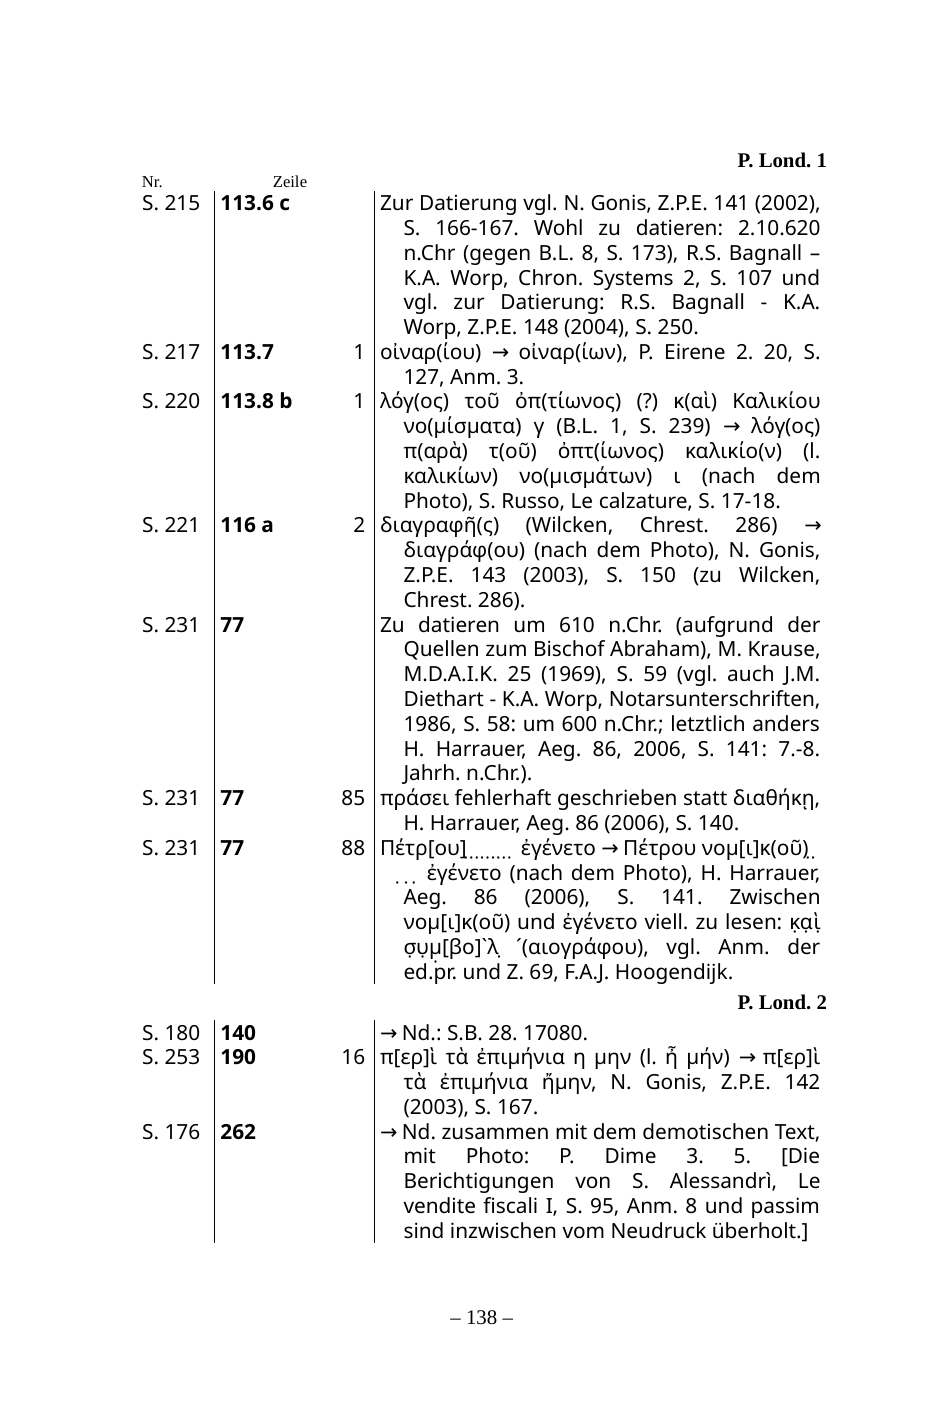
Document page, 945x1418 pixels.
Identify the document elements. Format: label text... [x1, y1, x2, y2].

table_cell οἰναρ(ίου) → οἰναρ(ίων), P. Eirene 2. 20, S. 127, Anm. 3. [375, 340, 827, 389]
table_header S. 180 [136, 1020, 214, 1045]
table_cell S. 231 [136, 835, 214, 984]
table_header 140 [215, 1020, 319, 1045]
table_cell πράσει fehlerhaft geschrieben statt διαθήκῃ, H. Harrauer, Aeg. 86 (2006), S. 140. [375, 786, 827, 835]
table_cell 1 [319, 340, 374, 389]
table_cell 88 [319, 835, 374, 984]
table_cell 77 [215, 835, 319, 984]
table_cell Zur Datierung vgl. N. Gonis, Z.P.E. 141 (2002), S. 166-167. Wohl zu datieren: 2.10.620 n.Chr (gegen B.L. 8, S. 173), R.S. Bagnall – K.A. Worp, Chron. Systems 2, S. 107 und vgl. zur Datierung: R.S. Bagnall - K.A. Worp, Z.P.E. 148 (2004), S. 250. [375, 191, 827, 339]
table_cell 113.7 [215, 340, 319, 389]
table_cell [319, 612, 374, 786]
table_cell 1 [319, 389, 374, 513]
table_cell 113.8 b [215, 389, 319, 513]
table_cell 2 [319, 513, 374, 612]
table_cell 77 [215, 612, 319, 786]
table_cell 116 a [215, 513, 319, 612]
table_cell 262 [215, 1119, 319, 1243]
table_cell [319, 1119, 374, 1243]
table_cell διαγραφῆ(ς) (Wilcken, Chrest. 286) → διαγράφ(ου) (nach dem Photo), N. Gonis, Z.P.E. 143 (2003), S. 150 (zu Wilcken, Chrest. 286). [375, 513, 827, 612]
table_cell S. 176 [136, 1119, 214, 1243]
table_cell S. 220 [136, 389, 214, 513]
table_cell S. 215 [136, 191, 214, 339]
table_cell 113.6 c [215, 191, 319, 339]
subtitle P. Lond. 2 [136, 990, 827, 1014]
table_cell Zu datieren um 610 n.Chr. (aufgrund der Quellen zum Bischof Abraham), M. Krause, M.D.A.I.K. 25 (1969), S. 59 (vgl. auch J.M. Diethart - K.A. Worp, Notarsunterschriften, 1986, S. 58: um 600 n.Chr.; letztlich anders H. Harrauer, Aeg. 86, 2006, S. 141: 7.-8. Jahrh. n.Chr.). [375, 612, 827, 786]
table_header [319, 1020, 374, 1045]
table_cell π[ερ]ὶ τὰ ἐπιμήνια η μην (l. ἦ μήν) → π[ερ]ὶ τὰ ἐπιμήνια ἤμην, N. Gonis, Z.P.E. 142 (2003), S. 167. [375, 1045, 827, 1119]
table_header → Nd.: S.B. 28. 17080. [375, 1020, 827, 1045]
table_cell S. 221 [136, 513, 214, 612]
table_cell S. 217 [136, 340, 214, 389]
table_cell S. 231 [136, 786, 214, 835]
table_cell S. 253 [136, 1045, 214, 1119]
table_cell → Nd. zusammen mit dem demotischen Text, mit Photo: P. Dime 3. 5. [Die Berichtigungen von S. Alessandrì, Le vendite fiscali I, S. 95, Anm. 8 und passim sind inzwischen vom Neudruck überholt.] [375, 1119, 827, 1243]
table_cell 16 [319, 1045, 374, 1119]
table_cell 190 [215, 1045, 319, 1119]
table_cell S. 231 [136, 612, 214, 786]
table_cell [319, 191, 374, 339]
table_cell Πέτρ[ου] ̣ ̣ ̣ ̣ ̣ ̣ ̣ ̣ ̣ ἐγένετο → Πέτρου νομ[ι]κ(οῦ) ̣ ̣ ̣ ̣ ̣ ἐγένετο (nach dem Photo), H. Harrauer, Aeg. 86 (2006), S. 141. Zwischen νομ[ι]κ(οῦ) und ἐγένετο viell. zu lesen: κ̣α̣ὶ̣ σ̣υ̣μ̣[βο]`λ̣ ´(αιογράφου), vgl. Anm. der ed.pr. und Z. 69, F.A.J. Hoogendijk. [375, 835, 827, 984]
table_cell 85 [319, 786, 374, 835]
table_cell λόγ(ος) τοῦ ὀπ(τίωνος) (?) κ(αὶ) Καλικίου νο(μίσματα) γ (B.L. 1, S. 239) → λόγ(ος) π(αρὰ) τ(οῦ) ὀπτ(ίωνος) καλικίο(ν) (l. καλικίων) νο(μισμάτων) ι (nach dem Photo), S. Russo, Le calzature, S. 17-18. [375, 389, 827, 513]
table_cell 77 [215, 786, 319, 835]
